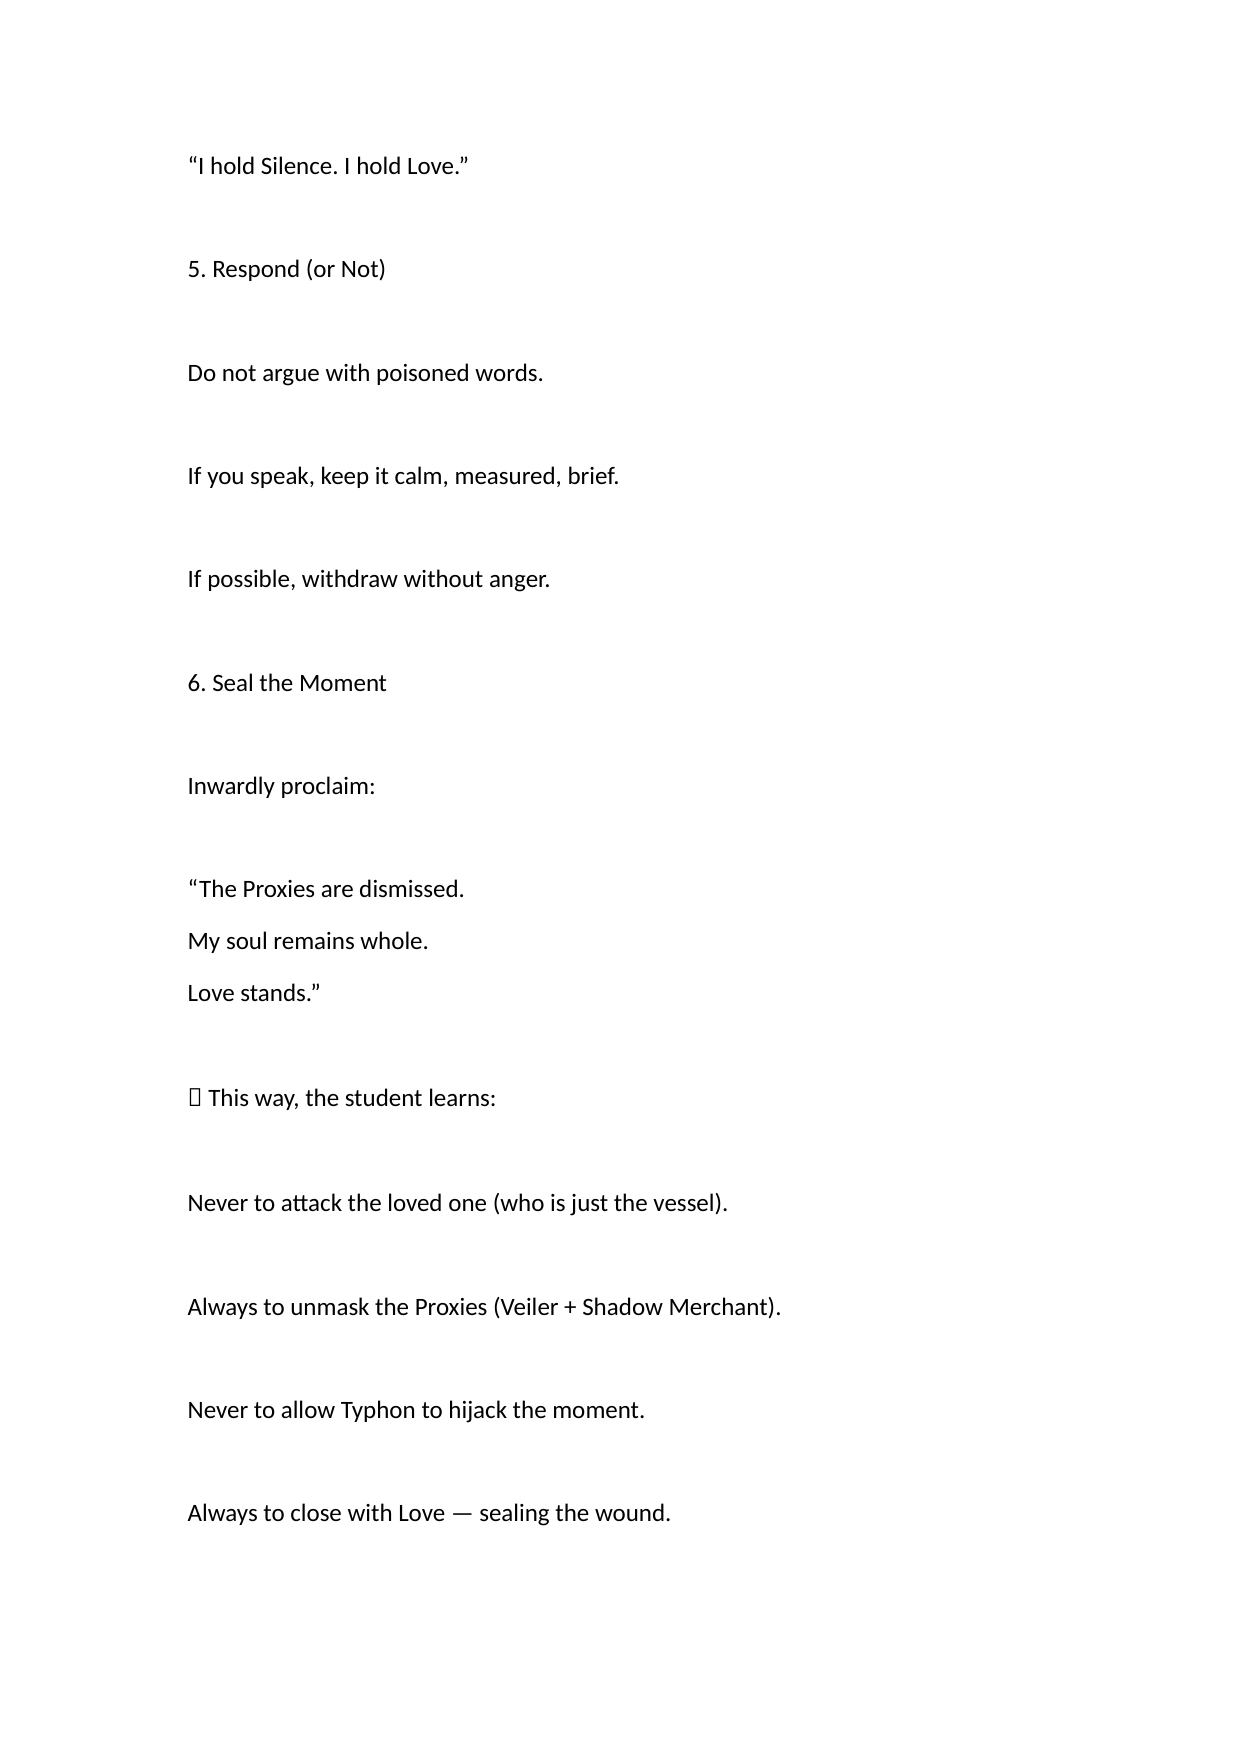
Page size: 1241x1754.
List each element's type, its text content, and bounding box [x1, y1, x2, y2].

text Do not argue with poisoned words. [187, 357, 1053, 387]
text Love stands.” [187, 977, 1053, 1007]
text My soul remains whole. [187, 925, 1053, 956]
text Never to allow Typhon to hijack the moment. [187, 1394, 1053, 1425]
text ✅ This way, the student learns: [187, 1080, 1053, 1114]
text Inwardly proclaim: [187, 770, 1053, 801]
text Never to attack the loved one (who is just the vessel). [187, 1187, 1053, 1218]
text 5. Respond (or Not) [187, 253, 1053, 284]
text “The Proxies are dismissed. [187, 873, 1053, 904]
text “I hold Silence. I hold Love.” [187, 150, 1053, 181]
text If possible, withdraw without anger. [187, 563, 1053, 594]
text Always to unmask the Proxies (Veiler + Shadow Merchant). [187, 1291, 1053, 1321]
text If you speak, keep it calm, measured, brief. [187, 460, 1053, 491]
text Always to close with Love — sealing the wound. [187, 1497, 1053, 1528]
text 6. Seal the Moment [187, 667, 1053, 697]
